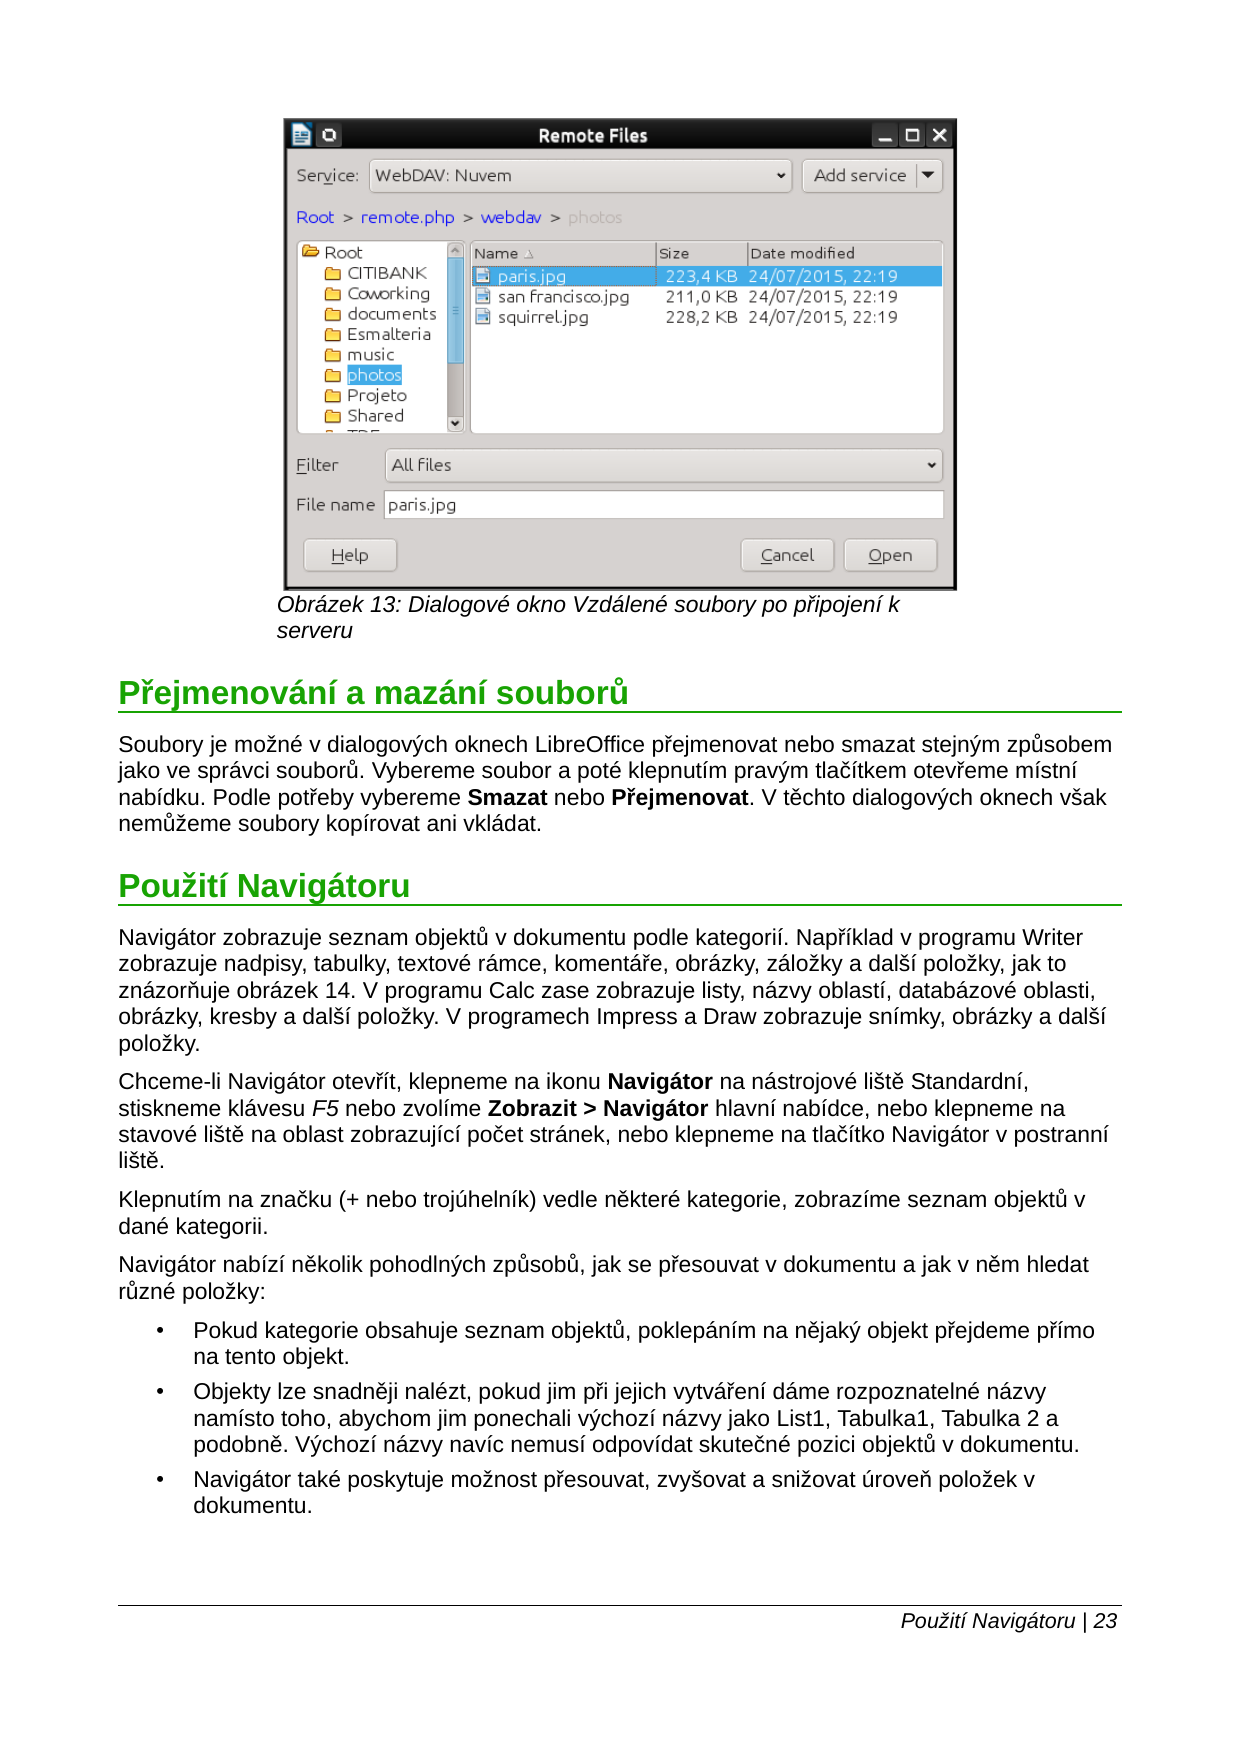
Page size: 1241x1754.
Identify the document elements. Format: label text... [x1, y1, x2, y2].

list Objekty lze snadněji nalézt, pokud jim při jejich vytváření dáme rozpoznatelné názvy namísto toho, abychom jim ponechali výchozí názvy jako List1, Tabulka1, Tabulka 2 a podobně. Výchozí názvy navíc nemusí odpovídat skutečné pozici objektů v dokumentu. [156, 1378, 1122, 1457]
list Navigátor také poskytuje možnost přesouvat, zvyšovat a snižovat úroveň položek v dokumentu. [156, 1466, 1122, 1519]
text Klepnutím na značku (+ nebo trojúhelník) vedle některé kategorie, zobrazíme seznam objektů v dané kategorii. [118, 1186, 1122, 1239]
subtitle Přejmenování a mazání souborů [118, 673, 1122, 711]
picture [283, 118, 958, 591]
text Navigátor zobrazuje seznam objektů v dokumentu podle kategorií. Například v programu Writer zobrazuje nadpisy, tabulky, textové rámce, komentáře, obrázky, záložky a další položky, jak to znázorňuje obrázek 14. V programu Calc zase zobrazuje listy, názvy oblastí, databázové oblasti, obrázky, kresby a další položky. V programech Impress a Draw zobrazuje snímky, obrázky a další položky. [118, 924, 1122, 1056]
text Chceme-li Navigátor otevřít, klepneme na ikonu Navigátor na nástrojové liště Standardní, stiskneme klávesu F5 nebo zvolíme Zobrazit > Navigátor hlavní nabídce, nebo klepneme na stavové liště na oblast zobrazující počet stránek, nebo klepneme na tlačítko Navigátor v postranní liště. [118, 1068, 1122, 1174]
text Soubory je možné v dialogových oknech LibreOffice přejmenovat nebo smazat stejným způsobem jako ve správci souborů. Vybereme soubor a poté klepnutím pravým tlačítkem otevřeme místní nabídku. Podle potřeby vybereme Smazat nebo Přejmenovat. V těchto dialogových oknech však nemůžeme soubory kopírovat ani vkládat. [118, 731, 1122, 836]
list Pokud kategorie obsahuje seznam objektů, poklepáním na nějaký objekt přejdeme přímo na tento objekt. [156, 1317, 1122, 1369]
subtitle Použití Navigátoru [118, 866, 1122, 904]
text Navigátor nabízí několik pohodlných způsobů, jak se přesouvat v dokumentu a jak v něm hledat různé položky: [118, 1251, 1122, 1304]
text Obrázek 13: Dialogové okno Vzdálené soubory po připojení k serveru [277, 591, 964, 643]
